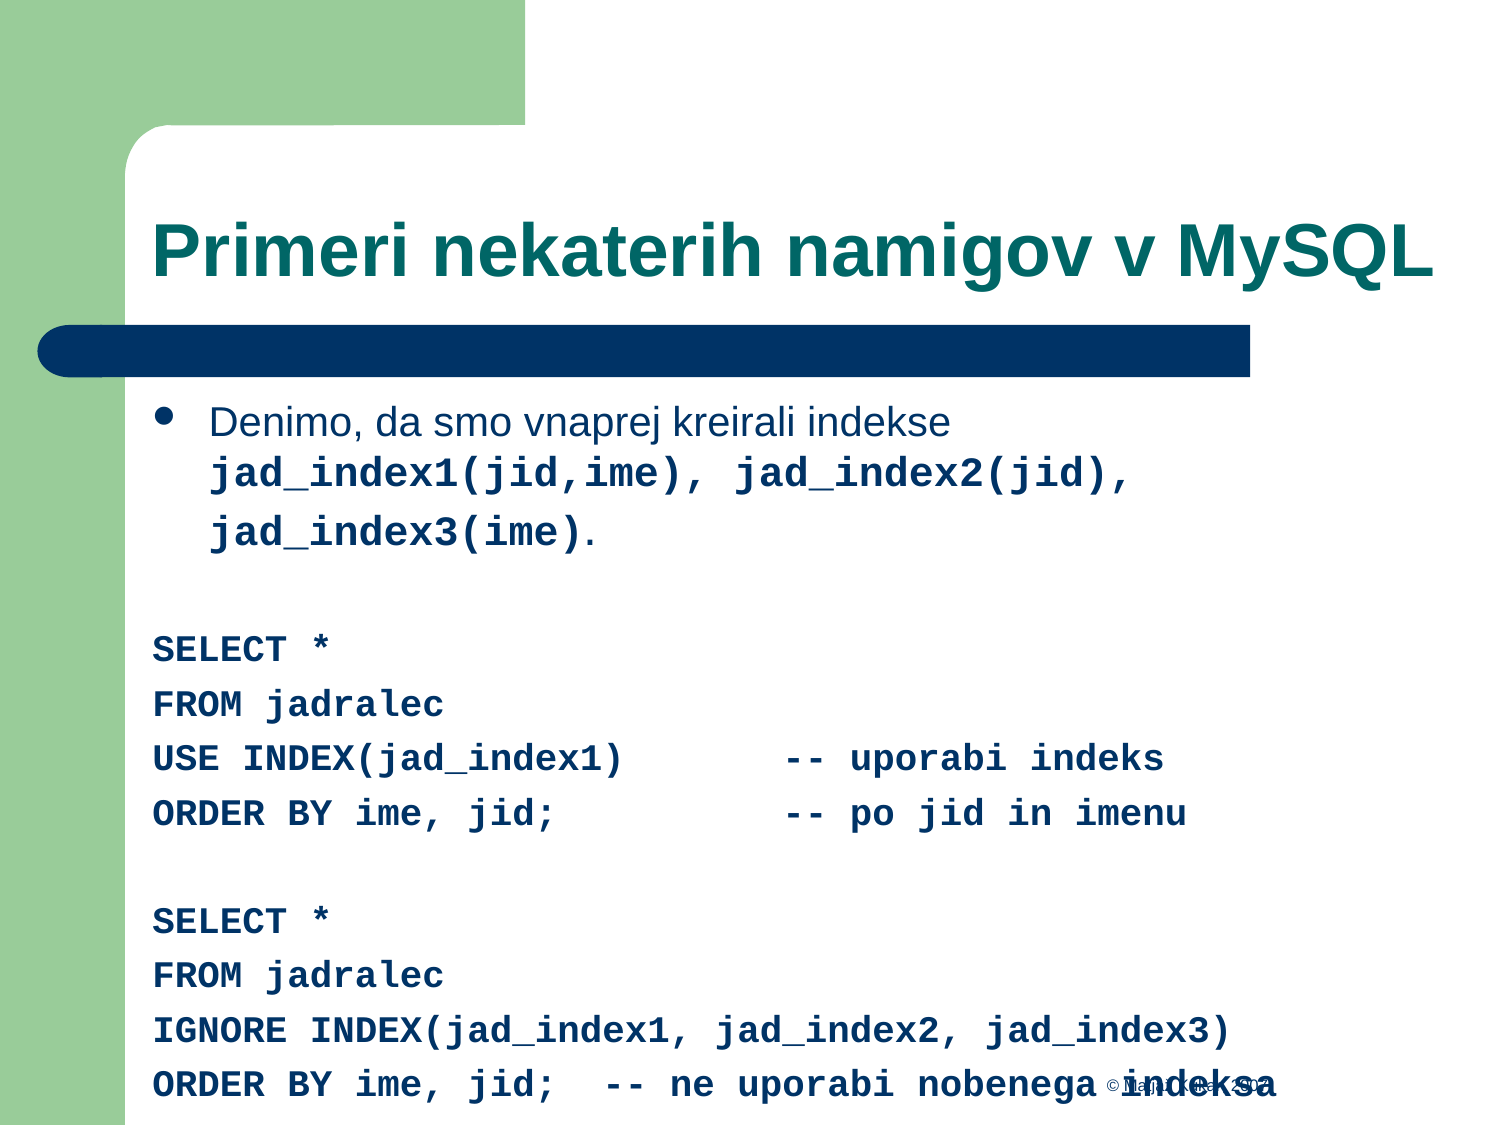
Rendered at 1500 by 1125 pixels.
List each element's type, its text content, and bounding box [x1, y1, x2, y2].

list Denimo, da smo vnaprej kreirali indekse jad_index1(jid,ime), jad_index2(jid), jad_index3(ime). SELECT * FROM jadralec USE INDEX(jad_index1) -- uporabi indeks ORDER BY ime, jid; -- po jid in imenu SELECT * FROM jadralec IGNORE INDEX(jad_index1, jad_index2, jad_index3) ORDER BY ime, jid; -- ne uporabi nobenega indeksa [137, 387, 1450, 1125]
title Primeri nekaterih namigov v MySQL [136, 136, 1464, 301]
